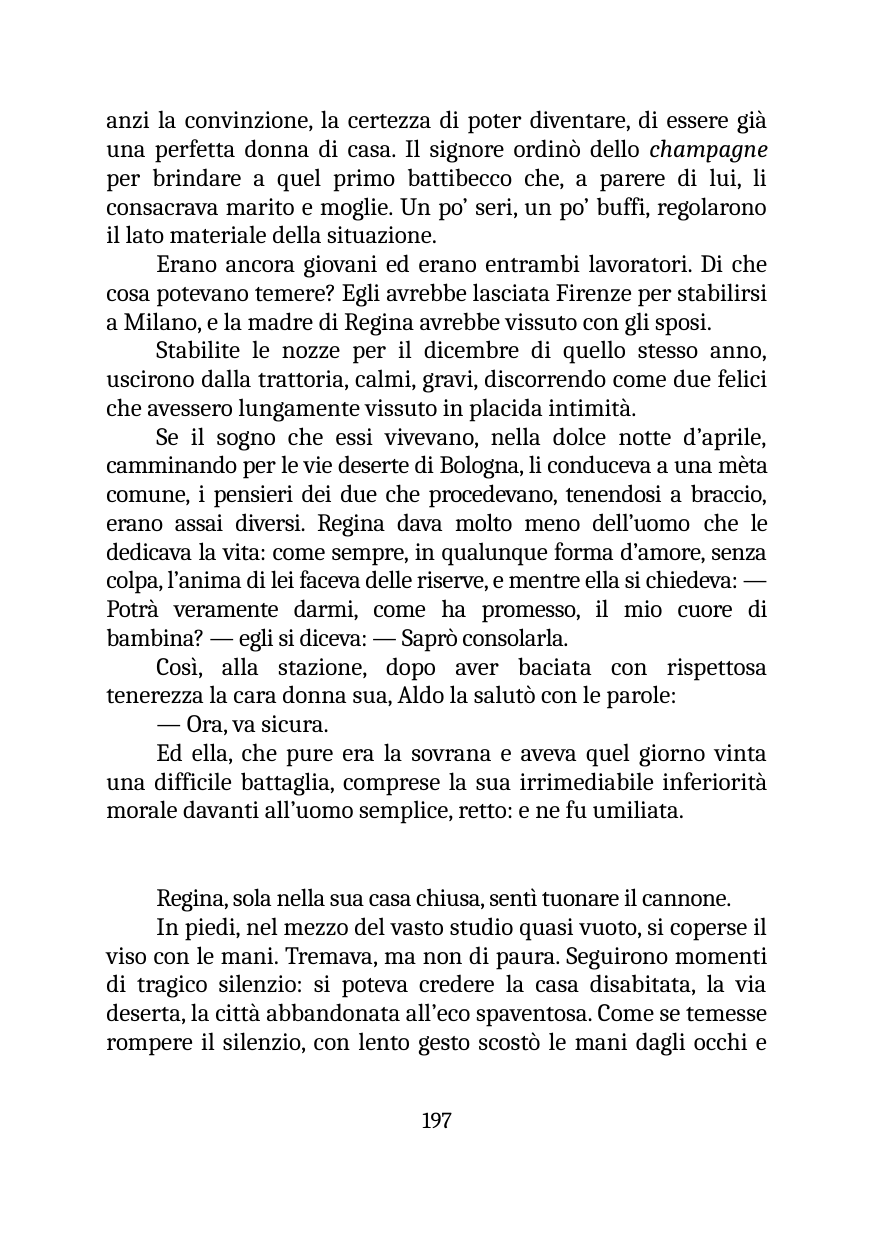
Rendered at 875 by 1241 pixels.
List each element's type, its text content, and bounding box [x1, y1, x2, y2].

text Ed ella, che pure era la sovrana e aveva quel giorno vinta una difficile battaglia, comprese la sua irrimediabile inferiorità morale davanti all’uomo semplice, retto: e ne fu umiliata. [106, 739, 768, 825]
text Così, alla stazione, dopo aver baciata con rispettosa tenerezza la cara donna sua, Aldo la salutò con le parole: [106, 652, 768, 710]
text anzi la convinzione, la certezza di poter diventare, di essere già una perfetta donna di casa. Il signore ordinò dello champagne per brindare a quel primo battibecco che, a parere di lui, li consacrava marito e moglie. Un po’ seri, un po’ buffi, regolarono il lato materiale della situazione. [106, 106, 768, 250]
text Stabilite le nozze per il dicembre di quello stesso anno, uscirono dalla trattoria, calmi, gravi, discorrendo come due felici che avessero lungamente vissuto in placida intimità. [106, 336, 768, 422]
text Regina, sola nella sua casa chiusa, sentì tuonare il cannone. [106, 884, 768, 913]
text Se il sogno che essi vivevano, nella dolce notte d’aprile, camminando per le vie deserte di Bologna, li conduceva a una mèta comune, i pensieri dei due che procedevano, tenendosi a braccio, erano assai diversi. Regina dava molto meno dell’uomo che le dedicava la vita: come sempre, in qualunque forma d’amore, senza colpa, l’anima di lei faceva delle riserve, e mentre ella si chiedeva: — Potrà veramente darmi, come ha promesso, il mio cuore di bambina? — egli si diceva: — Saprò consolarla. [106, 422, 768, 652]
text In piedi, nel mezzo del vasto studio quasi vuoto, si coperse il viso con le mani. Tremava, ma non di paura. Seguirono momenti di tragico silenzio: si poteva credere la casa disabitata, la via deserta, la città abbandonata all’eco spaventosa. Come se temesse rompere il silenzio, con lento gesto scostò le mani dagli occhi e [106, 913, 768, 1057]
text — Ora, va sicura. [106, 710, 768, 739]
text Erano ancora giovani ed erano entrambi lavoratori. Di che cosa potevano temere? Egli avrebbe lasciata Firenze per stabilirsi a Milano, e la madre di Regina avrebbe vissuto con gli sposi. [106, 250, 768, 336]
